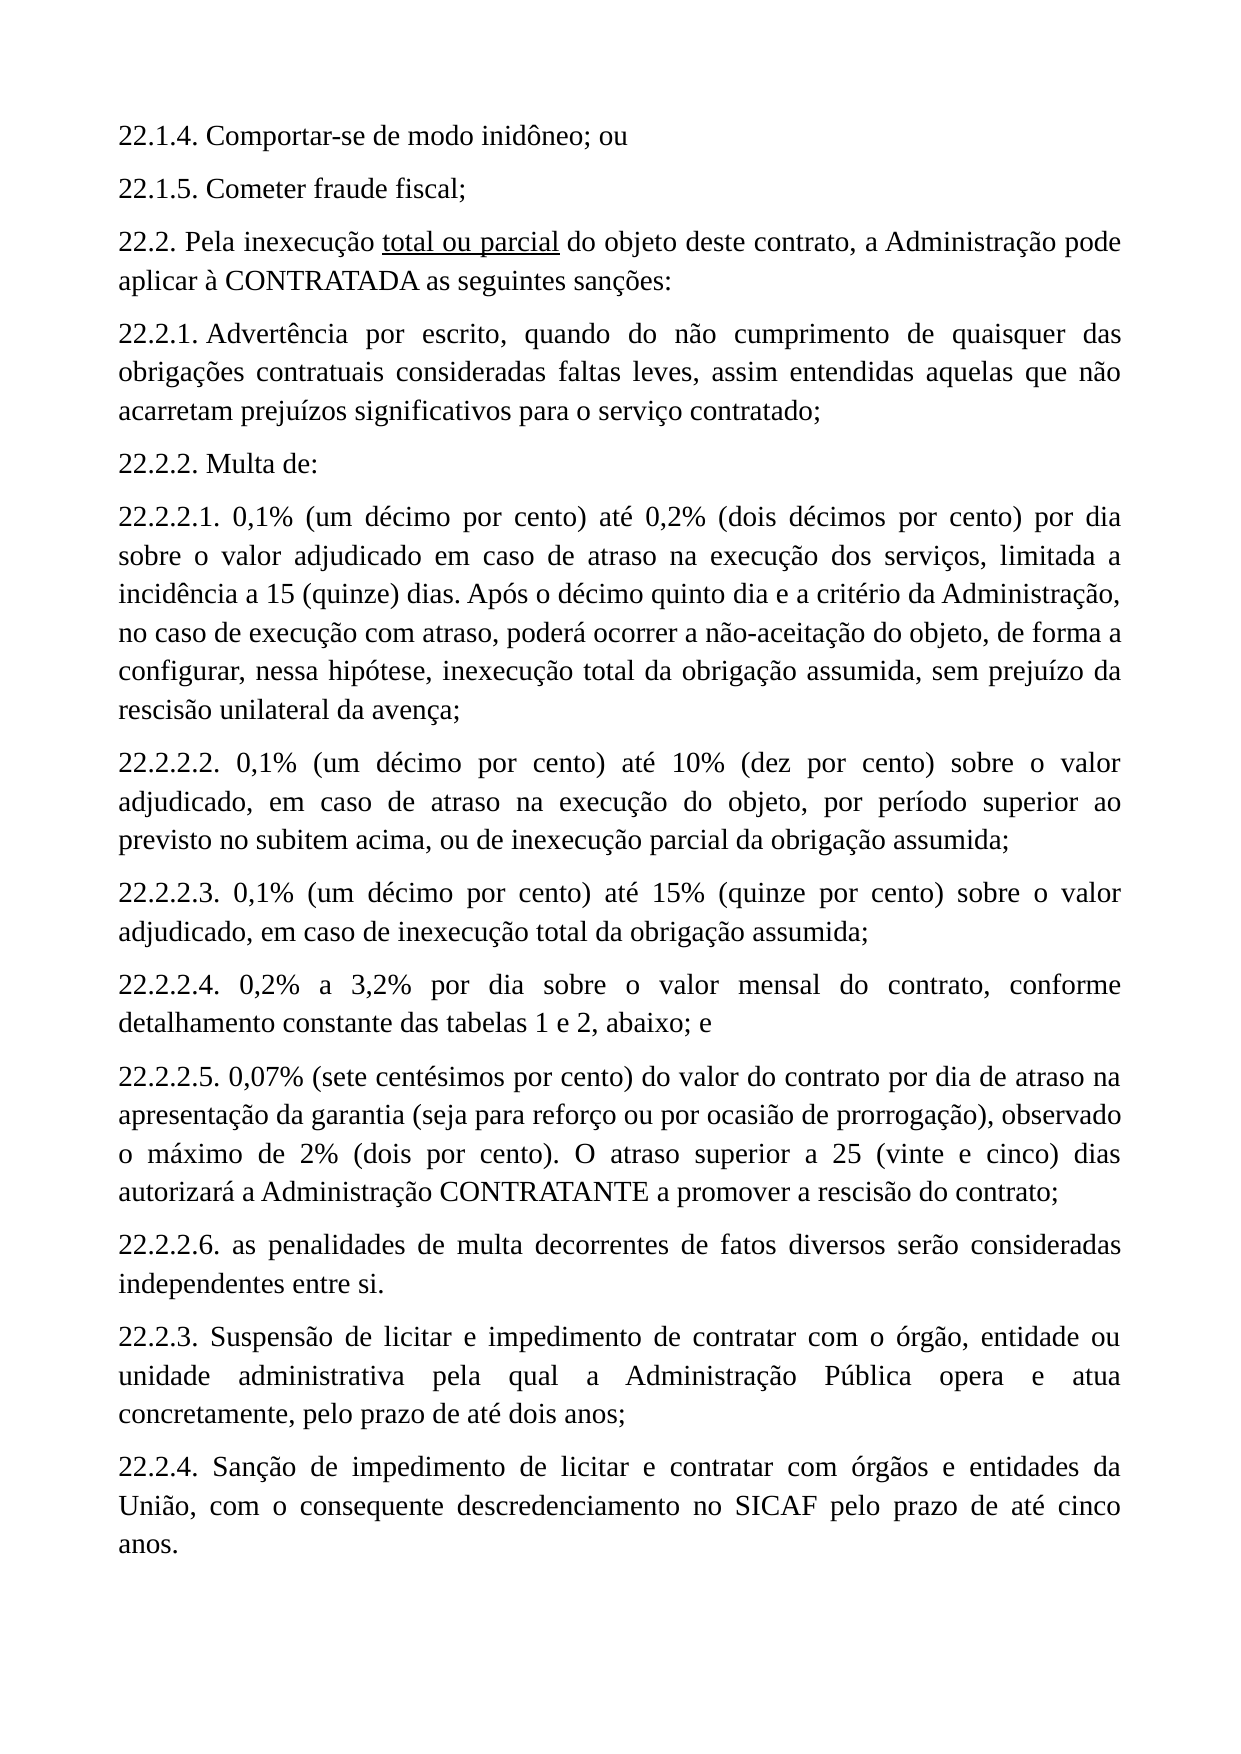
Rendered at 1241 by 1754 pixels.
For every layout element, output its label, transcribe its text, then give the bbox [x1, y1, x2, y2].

text 22.2.4. Sanção de impedimento de licitar e contratar com órgãos e entidades da União, com o consequente descredenciamento no SICAF pelo prazo de até cinco anos. [118, 1449, 1122, 1560]
text 22.1.5. Cometer fraude fiscal; [118, 171, 1122, 205]
text 22.2.3. Suspensão de licitar e impedimento de contratar com o órgão, entidade ou unidade administrativa pela qual a Administração Pública opera e atua concretamente, pelo prazo de até dois anos; [118, 1319, 1122, 1430]
text 22.2.2.2. 0,1% (um décimo por cento) até 10% (dez por cento) sobre o valor adjudicado, em caso de atraso na execução do objeto, por período superior ao previsto no subitem acima, ou de inexecução parcial da obrigação assumida; [118, 745, 1122, 856]
text 22.2.2. Multa de: [118, 446, 1122, 480]
text 22.2.2.5. 0,07% (sete centésimos por cento) do valor do contrato por dia de atraso na apresentação da garantia (seja para reforço ou por ocasião de prorrogação), observado o máximo de 2% (dois por cento). O atraso superior a 25 (vinte e cinco) dias autorizará a Administração CONTRATANTE a promover a rescisão do contrato; [118, 1059, 1122, 1208]
text 22.2.2.3. 0,1% (um décimo por cento) até 15% (quinze por cento) sobre o valor adjudicado, em caso de inexecução total da obrigação assumida; [118, 875, 1122, 947]
text 22.2.2.4. 0,2% a 3,2% por dia sobre o valor mensal do contrato, conforme detalhamento constante das tabelas 1 e 2, abaixo; e [118, 967, 1122, 1039]
text 22.2. Pela inexecução total ou parcial do objeto deste contrato, a Administração pode aplicar à CONTRATADA as seguintes sanções: [118, 224, 1122, 296]
text 22.1.4. Comportar-se de modo inidôneo; ou [118, 118, 1122, 152]
text 22.2.1. Advertência por escrito, quando do não cumprimento de quaisquer das obrigações contratuais consideradas faltas leves, assim entendidas aquelas que não acarretam prejuízos significativos para o serviço contratado; [118, 316, 1122, 427]
text 22.2.2.6. as penalidades de multa decorrentes de fatos diversos serão consideradas independentes entre si. [118, 1227, 1122, 1299]
text 22.2.2.1. 0,1% (um décimo por cento) até 0,2% (dois décimos por cento) por dia sobre o valor adjudicado em caso de atraso na execução dos serviços, limitada a incidência a 15 (quinze) dias. Após o décimo quinto dia e a critério da Administração, no caso de execução com atraso, poderá ocorrer a não-aceitação do objeto, de forma a configurar, nessa hipótese, inexecução total da obrigação assumida, sem prejuízo da rescisão unilateral da avença; [118, 499, 1122, 726]
